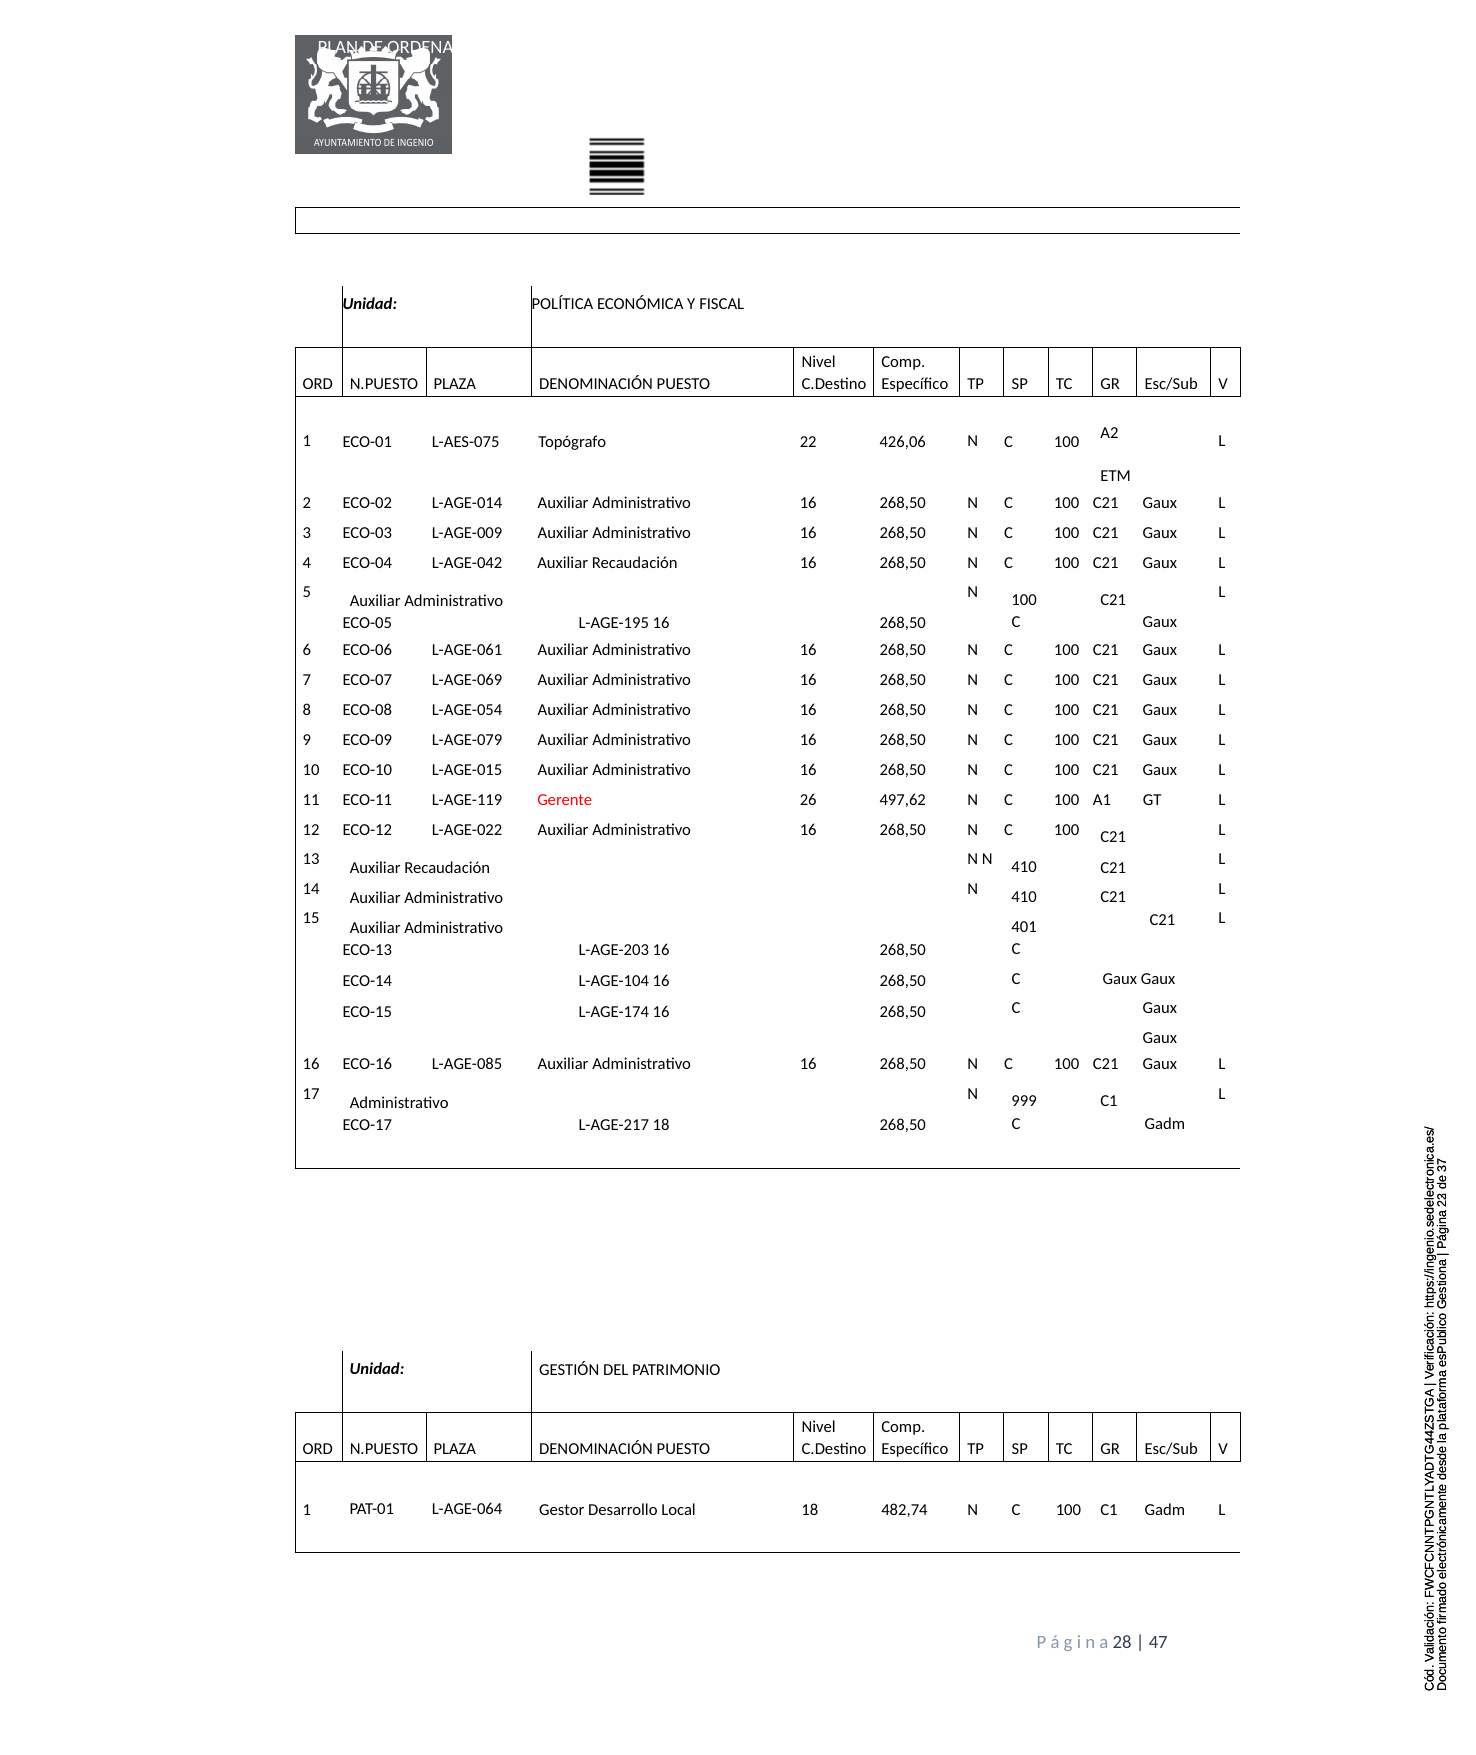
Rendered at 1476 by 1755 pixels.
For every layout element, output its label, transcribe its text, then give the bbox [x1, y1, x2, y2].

table_cell Gestor Desarrollo Local [531, 1462, 794, 1552]
table_cell C 100 [1004, 695, 1093, 725]
table_cell ECO-06 L-AGE-061 Auxiliar Administrativo 16 268,50 [342, 635, 960, 665]
table_header [1211, 286, 1240, 347]
table_cell C 100 [1004, 397, 1093, 488]
table_cell 100 [1048, 1462, 1093, 1552]
table_cell L L [1211, 548, 1240, 635]
table_cell ECO-04 L-AGE-042 Auxiliar Recaudación 16 268,50 ECO-05 L-AGE-195 16 268,50 [342, 548, 960, 635]
table_cell N N [960, 1050, 1004, 1168]
table_cell C1 [1093, 1462, 1137, 1552]
table_header Unidad: [343, 1351, 531, 1412]
table_cell [1211, 208, 1240, 233]
table_cell C 100 C [1004, 548, 1093, 635]
table_cell [960, 208, 1004, 233]
table_cell SP [1004, 1413, 1048, 1461]
table_cell 6 [296, 635, 342, 665]
table_cell C21 Gaux [1093, 695, 1211, 725]
table_cell Gadm [1137, 1462, 1211, 1552]
table_cell C21 Gaux [1093, 755, 1211, 785]
table_cell ECO-03 L-AGE-009 Auxiliar Administrativo 16 268,50 [342, 518, 960, 548]
table_cell 18 [794, 1462, 874, 1552]
table_cell A2 ETM [1093, 397, 1211, 488]
table_cell GR [1093, 348, 1136, 396]
table_cell TP [960, 348, 1003, 396]
table_cell PAT-01 L-AGE-064 [342, 1462, 531, 1552]
table_header 999 [1004, 1083, 1048, 1113]
table_cell 1 [296, 397, 342, 488]
table_cell 8 [296, 695, 342, 725]
table_cell ECO-12 L-AGE-022 Auxiliar Administrativo 16 268,50 ECO-13 L-AGE-203 16 268,50 ECO-14 L-AGE-104 16 268,50 ECO-15 L-AGE-174 16 268,50 [342, 815, 960, 1050]
table_cell C21 Gaux [1093, 665, 1211, 695]
table_header [874, 1351, 960, 1412]
table_cell ECO-07 L-AGE-069 Auxiliar Administrativo 16 268,50 [342, 665, 960, 695]
table_cell GR [1093, 1413, 1136, 1461]
table_cell N.PUESTO [343, 1413, 426, 1461]
table_header [1093, 286, 1211, 347]
table_cell L [1211, 785, 1240, 815]
table_cell C 100 C [1004, 1050, 1093, 1168]
table_header [295, 1351, 342, 1412]
table_header [1048, 1351, 1093, 1412]
table_cell Esc/Sub [1137, 348, 1210, 396]
table_cell ECO-16 L-AGE-085 Auxiliar Administrativo 16 268,50 ECO-17 L-AGE-217 18 268,50 [342, 1050, 960, 1168]
table_cell C 100 [1004, 725, 1093, 755]
table_cell C21 Gaux Gadm [1093, 1050, 1211, 1168]
table_cell N [960, 635, 1004, 665]
table_header [1137, 1351, 1211, 1412]
table_header 100 [1004, 581, 1048, 611]
table_header [295, 286, 342, 347]
table_cell V [1211, 348, 1240, 396]
table_cell L L [1211, 1050, 1240, 1168]
table_cell [1093, 208, 1211, 233]
table_cell 1 [296, 1462, 342, 1552]
table_cell C21 Gaux [1093, 635, 1211, 665]
table_cell [531, 208, 794, 233]
table_cell L [1211, 635, 1240, 665]
table_header [960, 1351, 1004, 1412]
table_cell L L L L [1211, 815, 1240, 1050]
table_cell N [960, 665, 1004, 695]
table_header [960, 286, 1004, 347]
table_cell PLAZA [427, 1413, 531, 1461]
table_cell TC [1049, 348, 1092, 396]
table_header C21 [1093, 581, 1137, 611]
table_cell L [1211, 695, 1240, 725]
table_cell ECO-09 L-AGE-079 Auxiliar Administrativo 16 268,50 [342, 725, 960, 755]
table_cell V [1211, 1413, 1240, 1461]
table_cell [296, 208, 342, 233]
table_cell [1004, 208, 1093, 233]
table_cell C21 Gaux Gaux [1093, 548, 1211, 635]
table_cell N [960, 695, 1004, 725]
table_cell L [1211, 518, 1240, 548]
table_cell Comp. Específico [874, 348, 959, 396]
table_cell PLAZA [427, 348, 531, 396]
table_cell C21 C21 [1093, 849, 1137, 909]
table_cell [794, 208, 960, 233]
table_cell ECO-10 L-AGE-015 Auxiliar Administrativo 16 268,50 [342, 755, 960, 785]
table_cell C 100 [1004, 755, 1093, 785]
table_header Auxiliar Recaudación [342, 850, 605, 879]
table_cell N N N N [960, 815, 1004, 1050]
table_cell N [960, 518, 1004, 548]
table_cell L [1211, 1462, 1240, 1552]
table_cell ECO-01 L-AES-075 Topógrafo 22 426,06 [342, 397, 960, 488]
table_cell 7 [296, 665, 342, 695]
table_cell C [1004, 1462, 1048, 1552]
table_cell L [1211, 488, 1240, 518]
table_cell 4 5 [296, 548, 342, 635]
table_cell Auxiliar Administrativo Auxiliar Administrativo [342, 880, 605, 939]
table_header C1 [1093, 1083, 1137, 1113]
table_cell Nivel C.Destino [794, 348, 873, 396]
table_cell N N [960, 548, 1004, 635]
table_cell 10 [296, 755, 342, 785]
table_cell 11 [296, 785, 342, 815]
table_cell N [960, 397, 1004, 488]
table_cell SP [1004, 348, 1048, 396]
table_cell TP [960, 1413, 1003, 1461]
table_cell N [960, 785, 1004, 815]
table_header [1093, 1351, 1137, 1412]
table_header C21 [1093, 819, 1137, 849]
table_cell 12 13 14 15 [296, 815, 342, 1050]
table_cell 410 401 [1004, 879, 1048, 938]
table_cell A1 GT [1093, 785, 1211, 815]
table_cell TC [1049, 1413, 1092, 1461]
table_cell N [960, 488, 1004, 518]
table_cell 482,74 [874, 1462, 960, 1552]
table_cell L [1211, 755, 1240, 785]
table_cell 16 17 [296, 1050, 342, 1168]
table_header 410 [1004, 849, 1048, 878]
table_cell 9 [296, 725, 342, 755]
table_cell N [960, 1462, 1004, 1552]
table_cell C 100 C C C [1004, 815, 1093, 1050]
table_cell L [1211, 725, 1240, 755]
table_cell ECO-02 L-AGE-014 Auxiliar Administrativo 16 268,50 [342, 488, 960, 518]
table_cell ECO-11 L-AGE-119 Gerente 26 497,62 [342, 785, 960, 815]
table_cell 3 [296, 518, 342, 548]
table_cell 2 [296, 488, 342, 518]
table_cell C 100 [1004, 665, 1093, 695]
table_cell N [960, 755, 1004, 785]
table_cell [342, 208, 531, 233]
table_cell C21 Gaux [1093, 725, 1211, 755]
table_header [794, 1351, 874, 1412]
table_cell C 100 [1004, 518, 1093, 548]
table_cell DENOMINACIÓN PUESTO [532, 1413, 793, 1461]
table_header [1211, 1351, 1240, 1412]
table_cell C21 Gaux [1093, 518, 1211, 548]
table_cell C21 Gaux [1093, 488, 1211, 518]
table_cell Comp. Específico [874, 1413, 959, 1461]
table_cell L [1211, 665, 1240, 695]
table_cell C 100 [1004, 488, 1093, 518]
table_cell ECO-08 L-AGE-054 Auxiliar Administrativo 16 268,50 [342, 695, 960, 725]
table_header Administrativo [342, 1084, 605, 1114]
table_cell DENOMINACIÓN PUESTO [532, 348, 793, 396]
table_cell ORD [296, 1413, 342, 1461]
table_header POLÍTICA ECONÓMICA Y FISCAL [532, 286, 960, 347]
table_header Auxiliar Administrativo [342, 583, 605, 613]
table_cell Nivel C.Destino [794, 1413, 873, 1461]
table_header [1004, 286, 1093, 347]
table_header GESTIÓN DEL PATRIMONIO [532, 1351, 794, 1412]
table_cell L [1211, 397, 1240, 488]
table_cell C21 Gaux Gaux Gaux Gaux [1093, 815, 1211, 1050]
table_cell N [960, 725, 1004, 755]
table_header Unidad: [343, 286, 531, 347]
table_cell ORD [296, 348, 342, 396]
table_header [1004, 1351, 1048, 1412]
table_cell Esc/Sub [1137, 1413, 1210, 1461]
table_cell C 100 [1004, 785, 1093, 815]
table_cell C 100 [1004, 635, 1093, 665]
table_cell N.PUESTO [343, 348, 426, 396]
